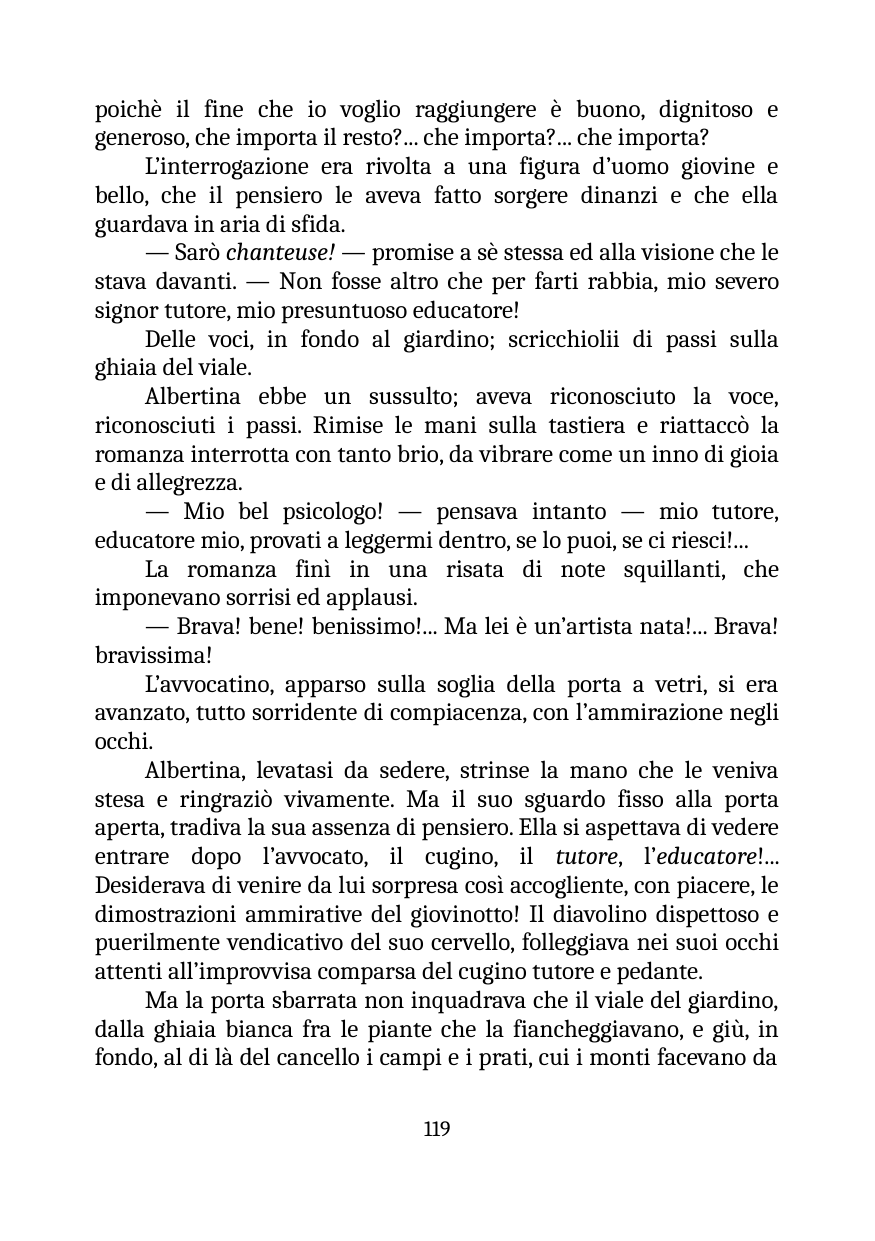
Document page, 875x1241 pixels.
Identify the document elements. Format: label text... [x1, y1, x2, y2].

text — Mio bel psicologo! — pensava intanto — mio tutore, educatore mio, provati a leggermi dentro, se lo puoi, se ci riesci!... [94, 497, 779, 554]
text Albertina, levatasi da sedere, strinse la mano che le veniva stesa e ringraziò vivamente. Ma il suo sguardo fisso alla porta aperta, tradiva la sua assenza di pensiero. Ella si aspettava di vedere entrare dopo l’avvocato, il cugino, il tutore, l’educatore!... Desiderava di venire da lui sorpresa così accogliente, con piacere, le dimostrazioni ammirative del giovinotto! Il diavolino dispettoso e puerilmente vendicativo del suo cervello, folleggiava nei suoi occhi attenti all’improvvisa comparsa del cugino tutore e pedante. [94, 756, 779, 986]
text L’avvocatino, apparso sulla soglia della porta a vetri, si era avanzato, tutto sorridente di compiacenza, con l’ammirazione negli occhi. [94, 669, 779, 756]
text — Sarò chanteuse! — promise a sè stessa ed alla visione che le stava davanti. — Non fosse altro che per farti rabbia, mio severo signor tutore, mio presuntuoso educatore! [94, 238, 779, 324]
text Delle voci, in fondo al giardino; scricchiolii di passi sulla ghiaia del viale. [94, 324, 779, 382]
text Albertina ebbe un sussulto; aveva riconosciuto la voce, riconosciuti i passi. Rimise le mani sulla tastiera e riattaccò la romanza interrotta con tanto brio, da vibrare come un inno di gioia e di allegrezza. [94, 382, 779, 497]
text poichè il fine che io voglio raggiungere è buono, dignitoso e generoso, che importa il resto?... che importa?... che importa? [94, 94, 779, 152]
text Ma la porta sbarrata non inquadrava che il viale del giardino, dalla ghiaia bianca fra le piante che la fiancheggiavano, e giù, in fondo, al di là del cancello i campi e i prati, cui i monti facevano da [94, 986, 779, 1072]
text La romanza finì in una risata di note squillanti, che imponevano sorrisi ed applausi. [94, 554, 779, 612]
text L’interrogazione era rivolta a una figura d’uomo giovine e bello, che il pensiero le aveva fatto sorgere dinanzi e che ella guardava in aria di sfida. [94, 152, 779, 238]
text — Brava! bene! benissimo!... Ma lei è un’artista nata!... Brava! bravissima! [94, 612, 779, 669]
